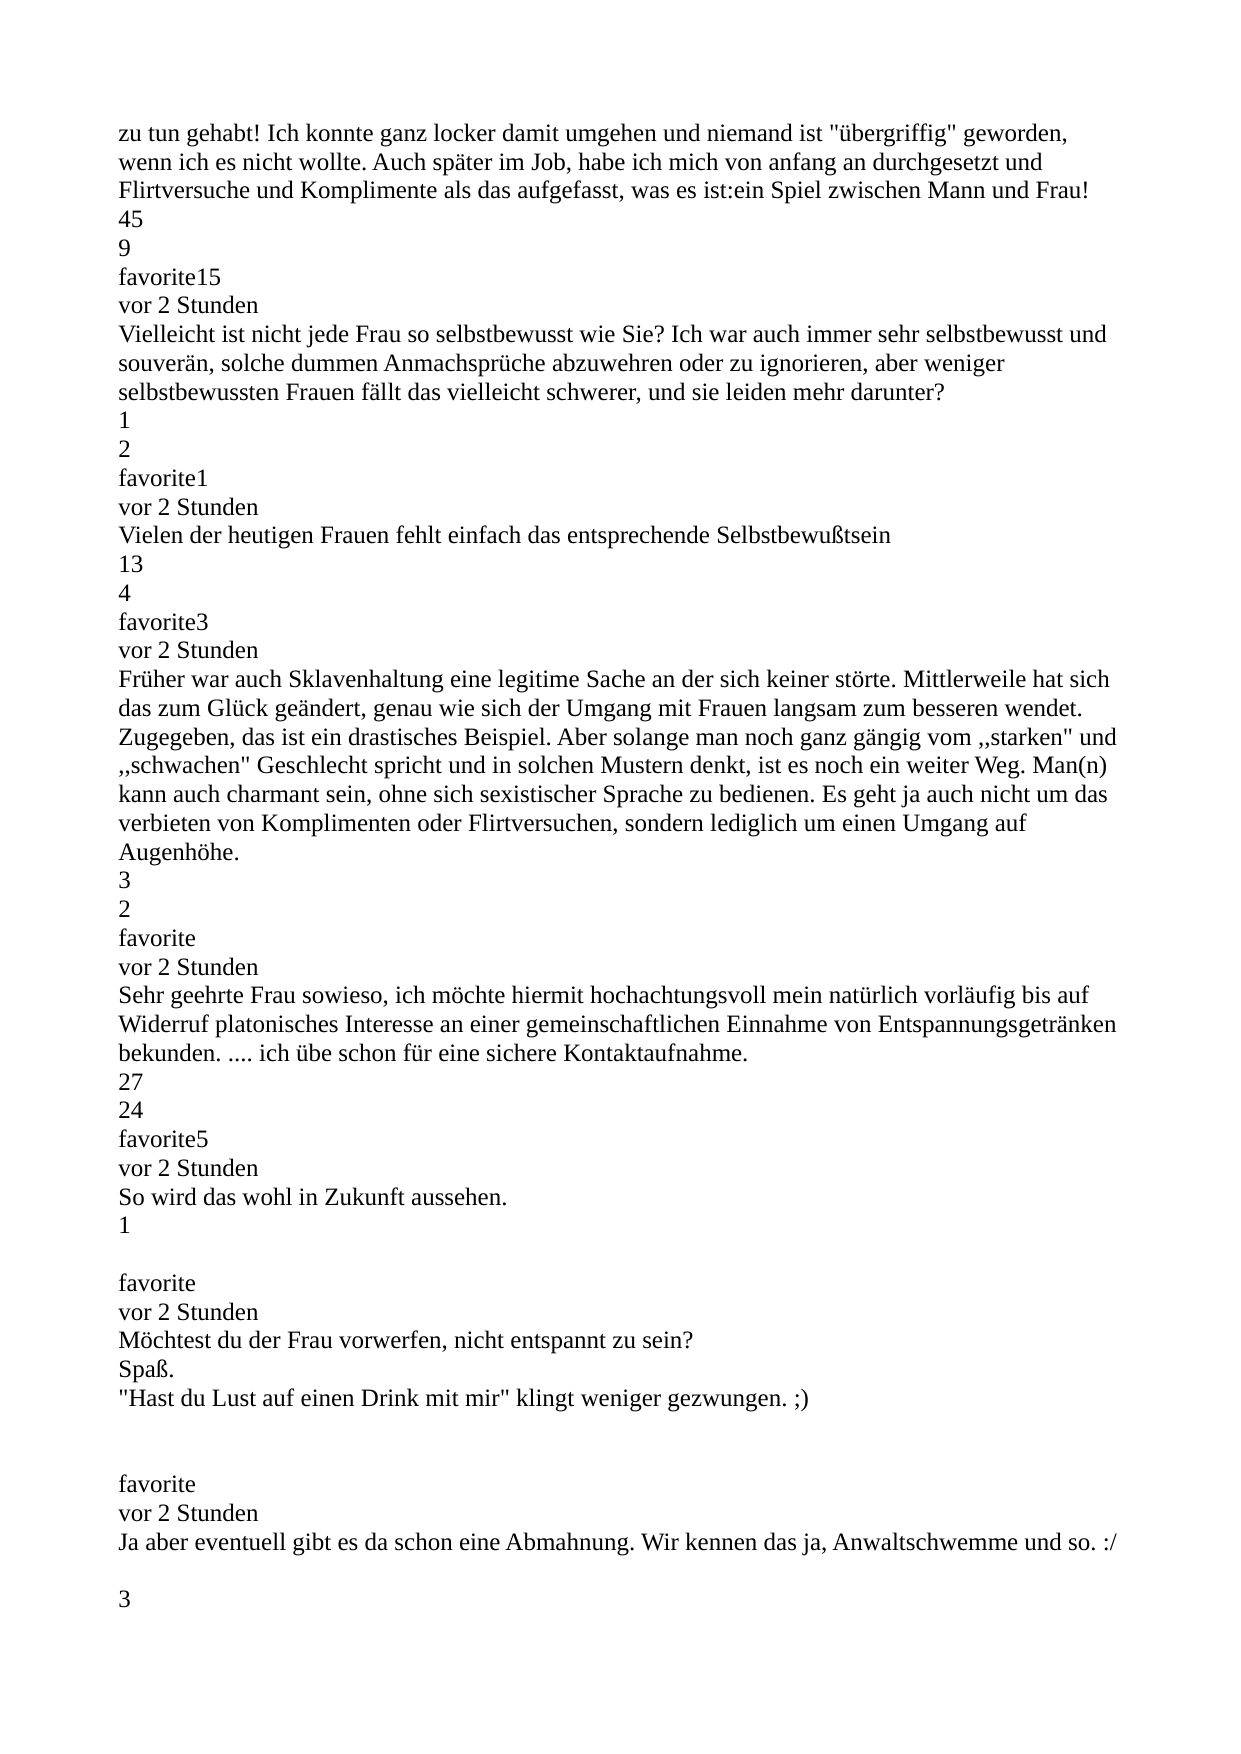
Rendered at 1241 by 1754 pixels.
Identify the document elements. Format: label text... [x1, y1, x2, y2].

text 3 [118, 866, 1122, 894]
text vor 2 Stunden [118, 492, 1122, 521]
text Ja aber eventuell gibt es da schon eine Abmahnung. Wir kennen das ja, Anwaltschwemme und so. :/ [118, 1527, 1122, 1556]
text 3 [118, 1584, 1122, 1613]
text favorite5 [118, 1124, 1122, 1153]
text Spaß. [118, 1354, 1122, 1383]
text favorite [118, 1268, 1122, 1297]
text 1 [118, 406, 1122, 434]
text Sehr geehrte Frau sowieso, ich möchte hiermit hochachtungsvoll mein natürlich vorläufig bis auf Widerruf platonisches Interesse an einer gemeinschaftlichen Einnahme von Entspannungsgetränken bekunden. .... ich übe schon für eine sichere Kontaktaufnahme. [118, 981, 1122, 1067]
text 1 [118, 1211, 1122, 1239]
text So wird das wohl in Zukunft aussehen. [118, 1182, 1122, 1211]
text vor 2 Stunden [118, 636, 1122, 664]
text vor 2 Stunden [118, 291, 1122, 319]
text 4 [118, 578, 1122, 607]
text 13 [118, 549, 1122, 578]
text vor 2 Stunden [118, 1153, 1122, 1182]
text favorite1 [118, 463, 1122, 492]
text 2 [118, 894, 1122, 923]
text zu tun gehabt! Ich konnte ganz locker damit umgehen und niemand ist "übergriffig" geworden, wenn ich es nicht wollte. Auch später im Job, habe ich mich von anfang an durchgesetzt und Flirtversuche und Komplimente als das aufgefasst, was es ist:ein Spiel zwischen Mann und Frau! [118, 118, 1122, 204]
text favorite [118, 923, 1122, 952]
text Möchtest du der Frau vorwerfen, nicht entspannt zu sein? [118, 1326, 1122, 1354]
text Vielen der heutigen Frauen fehlt einfach das entsprechende Selbstbewußtsein [118, 521, 1122, 549]
text favorite3 [118, 607, 1122, 636]
text vor 2 Stunden [118, 1498, 1122, 1527]
text 24 [118, 1096, 1122, 1124]
text favorite15 [118, 262, 1122, 291]
text 2 [118, 434, 1122, 463]
text vor 2 Stunden [118, 1297, 1122, 1326]
text Früher war auch Sklavenhaltung eine legitime Sache an der sich keiner störte. Mittlerweile hat sich das zum Glück geändert, genau wie sich der Umgang mit Frauen langsam zum besseren wendet. Zugegeben, das ist ein drastisches Beispiel. Aber solange man noch ganz gängig vom ,,starken" und ,,schwachen" Geschlecht spricht und in solchen Mustern denkt, ist es noch ein weiter Weg. Man(n) kann auch charmant sein, ohne sich sexistischer Sprache zu bedienen. Es geht ja auch nicht um das verbieten von Komplimenten oder Flirtversuchen, sondern lediglich um einen Umgang auf Augenhöhe. [118, 664, 1122, 866]
text favorite [118, 1469, 1122, 1498]
text 9 [118, 233, 1122, 262]
text 27 [118, 1067, 1122, 1096]
text 45 [118, 204, 1122, 233]
text "Hast du Lust auf einen Drink mit mir" klingt weniger gezwungen. ;) [118, 1383, 1122, 1412]
text Vielleicht ist nicht jede Frau so selbstbewusst wie Sie? Ich war auch immer sehr selbstbewusst und souverän, solche dummen Anmachsprüche abzuwehren oder zu ignorieren, aber weniger selbstbewussten Frauen fällt das vielleicht schwerer, und sie leiden mehr darunter? [118, 319, 1122, 406]
text vor 2 Stunden [118, 952, 1122, 981]
